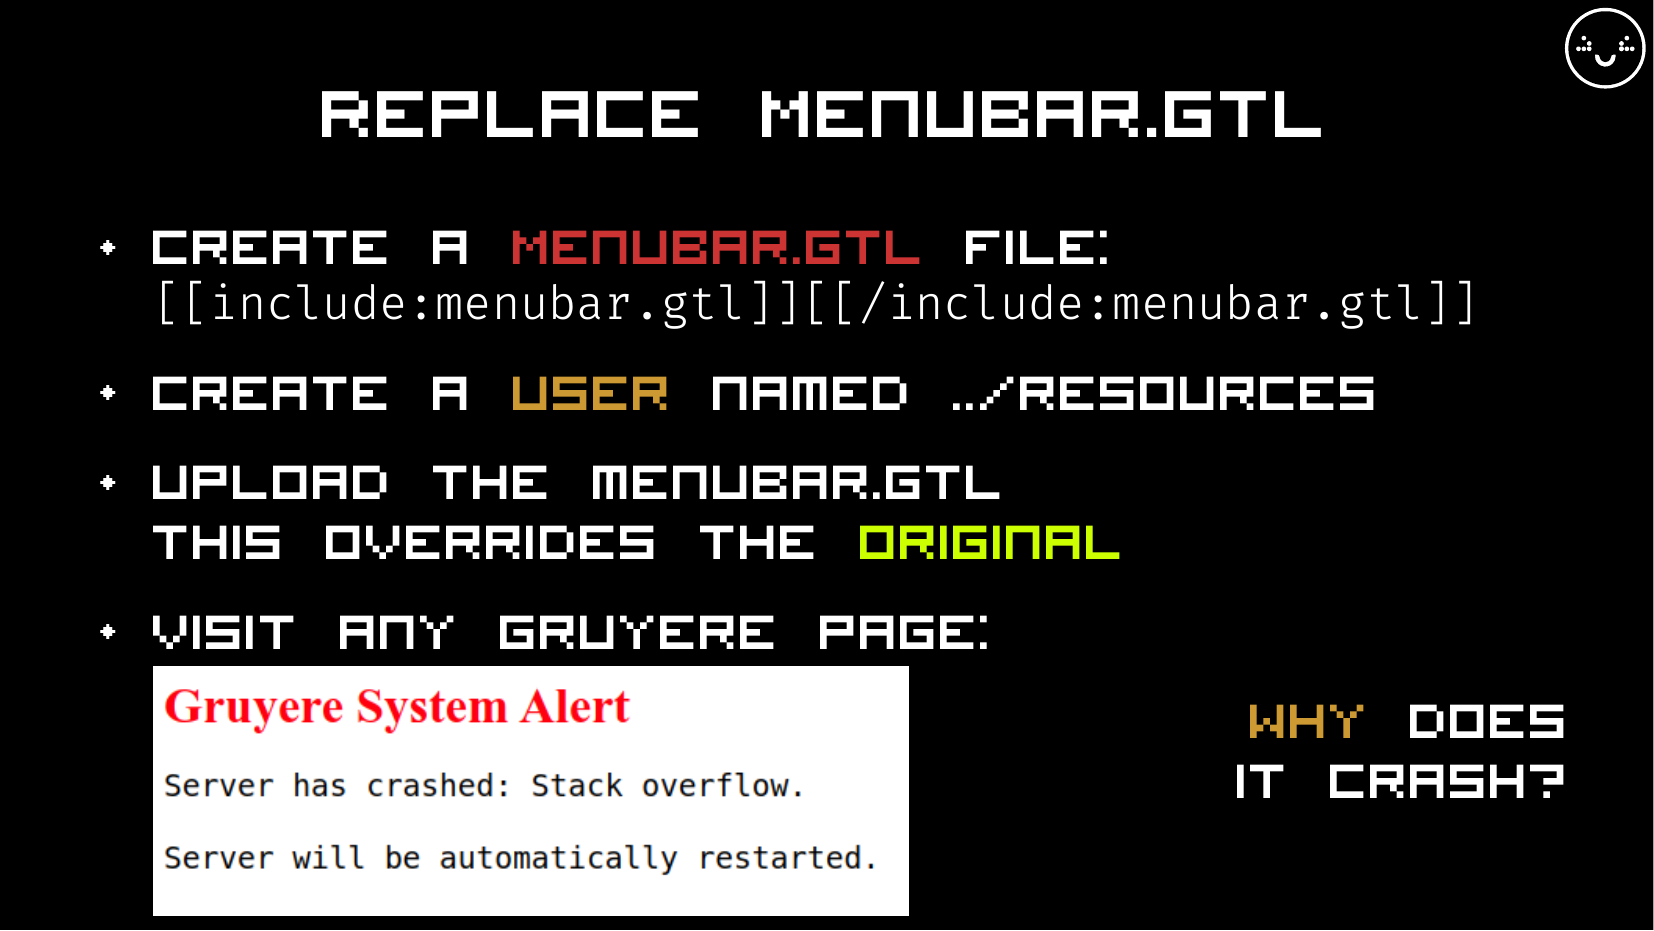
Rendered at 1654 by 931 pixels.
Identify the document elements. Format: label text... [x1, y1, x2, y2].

title Replace Menubar.gtl [82, 37, 1571, 193]
picture [153, 666, 909, 916]
list Create a Menubar.gtl file: [[include:menubar.gtl]][[/include:menubar.gtl]] Create a user named ../resources Upload the menubar.gtl This overrides the original Visit any Gruyere page: Why does it crash? [82, 217, 1571, 916]
